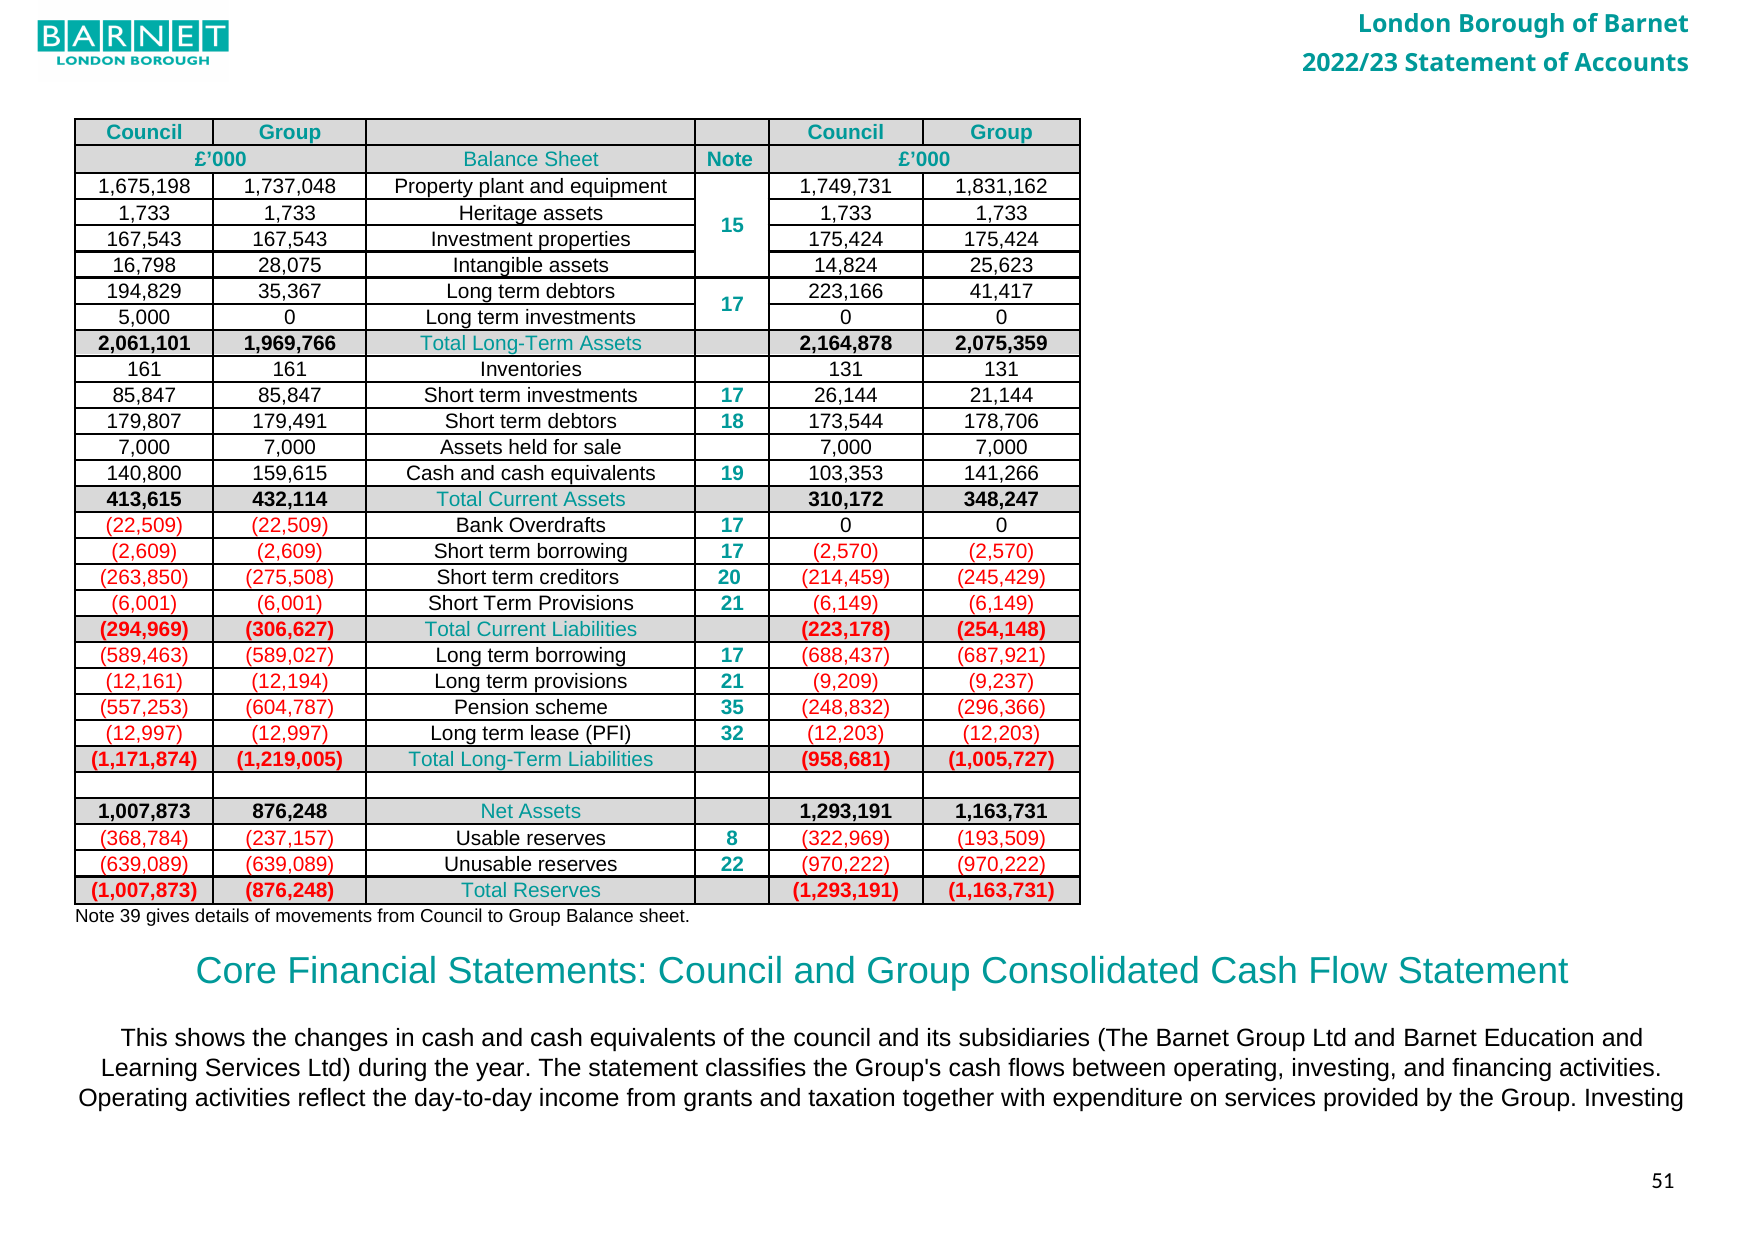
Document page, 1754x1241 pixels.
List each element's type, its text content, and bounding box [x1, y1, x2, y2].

table_cell 21 [696, 669, 768, 693]
table_cell (1,171,874) [76, 747, 212, 771]
table_cell 17 [696, 513, 768, 537]
table_cell (687,921) [924, 643, 1079, 667]
table_cell 21,144 [924, 383, 1079, 407]
table_cell 348,247 [924, 487, 1079, 511]
table_cell 28,075 [214, 253, 365, 276]
table_cell 140,800 [76, 461, 212, 485]
table_cell (12,997) [76, 721, 212, 745]
table_cell (2,570) [924, 539, 1079, 563]
table_cell (12,203) [924, 721, 1079, 745]
table_cell 1,969,766 [214, 331, 365, 354]
table_cell (322,969) [770, 825, 922, 849]
table_cell Council [770, 120, 922, 144]
table_cell 32 [696, 721, 768, 745]
table_cell (214,459) [770, 565, 922, 589]
table_cell 194,829 [76, 279, 212, 302]
table_cell [696, 799, 768, 823]
table_cell Heritage assets [367, 200, 694, 224]
table_cell 103,353 [770, 461, 922, 485]
table_cell 175,424 [924, 226, 1079, 250]
table_cell 161 [76, 357, 212, 381]
table_cell Long term provisions [367, 669, 694, 693]
table_cell Inventories [367, 357, 694, 381]
table_cell (604,787) [214, 695, 365, 719]
table_cell 0 [770, 305, 922, 328]
table_cell 1,831,162 [924, 174, 1079, 198]
table_cell [770, 773, 922, 797]
table_cell (294,969) [76, 617, 212, 641]
table_cell [214, 773, 365, 797]
table_cell 17 [696, 279, 768, 328]
table_cell 175,424 [770, 226, 922, 250]
table_cell (2,570) [770, 539, 922, 563]
table_cell [367, 120, 694, 144]
table_cell 35,367 [214, 279, 365, 302]
table_cell £’000 [76, 146, 365, 172]
table_cell (1,219,005) [214, 747, 365, 771]
table_cell (6,001) [76, 591, 212, 615]
table_cell [696, 487, 768, 511]
table_cell 21 [696, 591, 768, 615]
table_cell (589,027) [214, 643, 365, 667]
table_cell (2,609) [214, 539, 365, 563]
table_cell 876,248 [214, 799, 365, 823]
table_cell 141,266 [924, 461, 1079, 485]
table_cell Cash and cash equivalents [367, 461, 694, 485]
table_cell (254,148) [924, 617, 1079, 641]
table_cell (1,293,191) [770, 878, 922, 903]
table_cell (12,194) [214, 669, 365, 693]
table_cell 1,733 [924, 200, 1079, 224]
table_cell Group [924, 120, 1079, 144]
table_cell 7,000 [76, 435, 212, 459]
table_cell 1,733 [770, 200, 922, 224]
table_cell [696, 435, 768, 459]
table_cell 2,164,878 [770, 331, 922, 354]
table_cell (688,437) [770, 643, 922, 667]
table_cell (248,832) [770, 695, 922, 719]
table_cell 131 [770, 357, 922, 381]
table_cell Intangible assets [367, 253, 694, 276]
table_cell (12,161) [76, 669, 212, 693]
table_cell (589,463) [76, 643, 212, 667]
table_cell 85,847 [76, 383, 212, 407]
table_cell Council [76, 120, 212, 144]
table_cell (6,149) [770, 591, 922, 615]
table_cell Note [696, 146, 768, 172]
table_cell Total Long-Term Liabilities [367, 747, 694, 771]
table_cell [924, 773, 1079, 797]
table_cell 0 [214, 305, 365, 328]
table_cell 131 [924, 357, 1079, 381]
table_cell (1,163,731) [924, 878, 1079, 903]
table_cell 35 [696, 695, 768, 719]
table_cell 7,000 [214, 435, 365, 459]
table_cell (9,209) [770, 669, 922, 693]
table_cell 167,543 [214, 226, 365, 250]
table_cell Long term borrowing [367, 643, 694, 667]
table_cell (557,253) [76, 695, 212, 719]
table_cell (639,089) [76, 851, 212, 875]
table_cell 1,733 [214, 200, 365, 224]
table_cell 8 [696, 825, 768, 849]
table_cell [696, 747, 768, 771]
text Note 39 gives details of movements from Council to Group Balance sheet. [75, 905, 1689, 926]
table_cell [696, 120, 768, 144]
table_cell 17 [696, 539, 768, 563]
table_cell Bank Overdrafts [367, 513, 694, 537]
table_cell 0 [924, 513, 1079, 537]
table_cell 1,737,048 [214, 174, 365, 198]
table_cell [696, 617, 768, 641]
table_cell [696, 773, 768, 797]
table_cell 1,675,198 [76, 174, 212, 198]
table_cell (970,222) [770, 851, 922, 875]
table_cell Long term debtors [367, 279, 694, 302]
table_cell 22 [696, 851, 768, 875]
table_cell (1,005,727) [924, 747, 1079, 771]
table_cell 1,749,731 [770, 174, 922, 198]
table_cell (306,627) [214, 617, 365, 641]
table_cell Total Long-Term Assets [367, 331, 694, 354]
table_cell Total Current Assets [367, 487, 694, 511]
table_cell Long term lease (PFI) [367, 721, 694, 745]
table_cell Property plant and equipment [367, 174, 694, 198]
table_cell (223,178) [770, 617, 922, 641]
table_cell (275,508) [214, 565, 365, 589]
table_cell 1,293,191 [770, 799, 922, 823]
table_cell 1,733 [76, 200, 212, 224]
table_cell (1,007,873) [76, 878, 212, 903]
table_cell [696, 331, 768, 354]
table_cell 178,706 [924, 409, 1079, 433]
table_cell (970,222) [924, 851, 1079, 875]
table_cell 14,824 [770, 253, 922, 276]
table_cell Long term investments [367, 305, 694, 328]
table_cell 16,798 [76, 253, 212, 276]
table_cell 1,007,873 [76, 799, 212, 823]
table_cell 20 [696, 565, 768, 589]
table_cell (9,237) [924, 669, 1079, 693]
table_cell (12,997) [214, 721, 365, 745]
table_cell (22,509) [76, 513, 212, 537]
table_cell 173,544 [770, 409, 922, 433]
table_cell 7,000 [924, 435, 1079, 459]
table_cell Assets held for sale [367, 435, 694, 459]
table_cell Short term borrowing [367, 539, 694, 563]
table_cell Short term creditors [367, 565, 694, 589]
table_cell (237,157) [214, 825, 365, 849]
table_cell Total Current Liabilities [367, 617, 694, 641]
table_cell 25,623 [924, 253, 1079, 276]
table_cell Short term investments [367, 383, 694, 407]
table_cell Balance Sheet [367, 146, 694, 172]
table_cell Unusable reserves [367, 851, 694, 875]
table_cell 2,061,101 [76, 331, 212, 354]
table_cell Pension scheme [367, 695, 694, 719]
table_cell (6,001) [214, 591, 365, 615]
table_cell [367, 773, 694, 797]
table_cell Total Reserves [367, 878, 694, 903]
table_cell Net Assets [367, 799, 694, 823]
table_cell (876,248) [214, 878, 365, 903]
table_cell 167,543 [76, 226, 212, 250]
table_cell 7,000 [770, 435, 922, 459]
table_cell £’000 [770, 146, 1079, 172]
table_cell 0 [770, 513, 922, 537]
table_cell Short term debtors [367, 409, 694, 433]
table_cell (639,089) [214, 851, 365, 875]
table_cell 5,000 [76, 305, 212, 328]
subtitle Core Financial Statements: Council and Group Consolidated Cash Flow Statement [75, 948, 1689, 991]
table_cell Short Term Provisions [367, 591, 694, 615]
table_cell Investment properties [367, 226, 694, 250]
table_cell 161 [214, 357, 365, 381]
table_cell (245,429) [924, 565, 1079, 589]
table_cell (12,203) [770, 721, 922, 745]
table_cell (263,850) [76, 565, 212, 589]
table_cell 1,163,731 [924, 799, 1079, 823]
table_cell 179,807 [76, 409, 212, 433]
table_cell (193,509) [924, 825, 1079, 849]
table_cell 85,847 [214, 383, 365, 407]
table_cell 413,615 [76, 487, 212, 511]
table_cell (2,609) [76, 539, 212, 563]
table_cell [76, 773, 212, 797]
table_cell 19 [696, 461, 768, 485]
table_cell 17 [696, 383, 768, 407]
table_cell Usable reserves [367, 825, 694, 849]
table_cell 432,114 [214, 487, 365, 511]
table_cell Group [214, 120, 365, 144]
table_cell 26,144 [770, 383, 922, 407]
table_cell 310,172 [770, 487, 922, 511]
table_cell 223,166 [770, 279, 922, 302]
table_cell 159,615 [214, 461, 365, 485]
table_cell (6,149) [924, 591, 1079, 615]
table_cell (958,681) [770, 747, 922, 771]
table_cell 17 [696, 643, 768, 667]
table_cell (22,509) [214, 513, 365, 537]
table_cell (296,366) [924, 695, 1079, 719]
table_cell 15 [696, 174, 768, 276]
table_cell 18 [696, 409, 768, 433]
table_cell [696, 357, 768, 381]
table_cell 179,491 [214, 409, 365, 433]
table_cell [696, 878, 768, 903]
text This shows the changes in cash and cash equivalents of the council and its subsidiaries (The Barnet Group Ltd and Barnet Education and Learning Services Ltd) during the year. The statement classifies the Group's cash flows between operating, investing, and financing activities. Operating activities reflect the day-to-day income from grants and taxation together with expenditure on services provided by the Group. Investing [75, 1023, 1689, 1111]
table_cell 2,075,359 [924, 331, 1079, 354]
table_cell 41,417 [924, 279, 1079, 302]
table_cell 0 [924, 305, 1079, 328]
table_cell (368,784) [76, 825, 212, 849]
